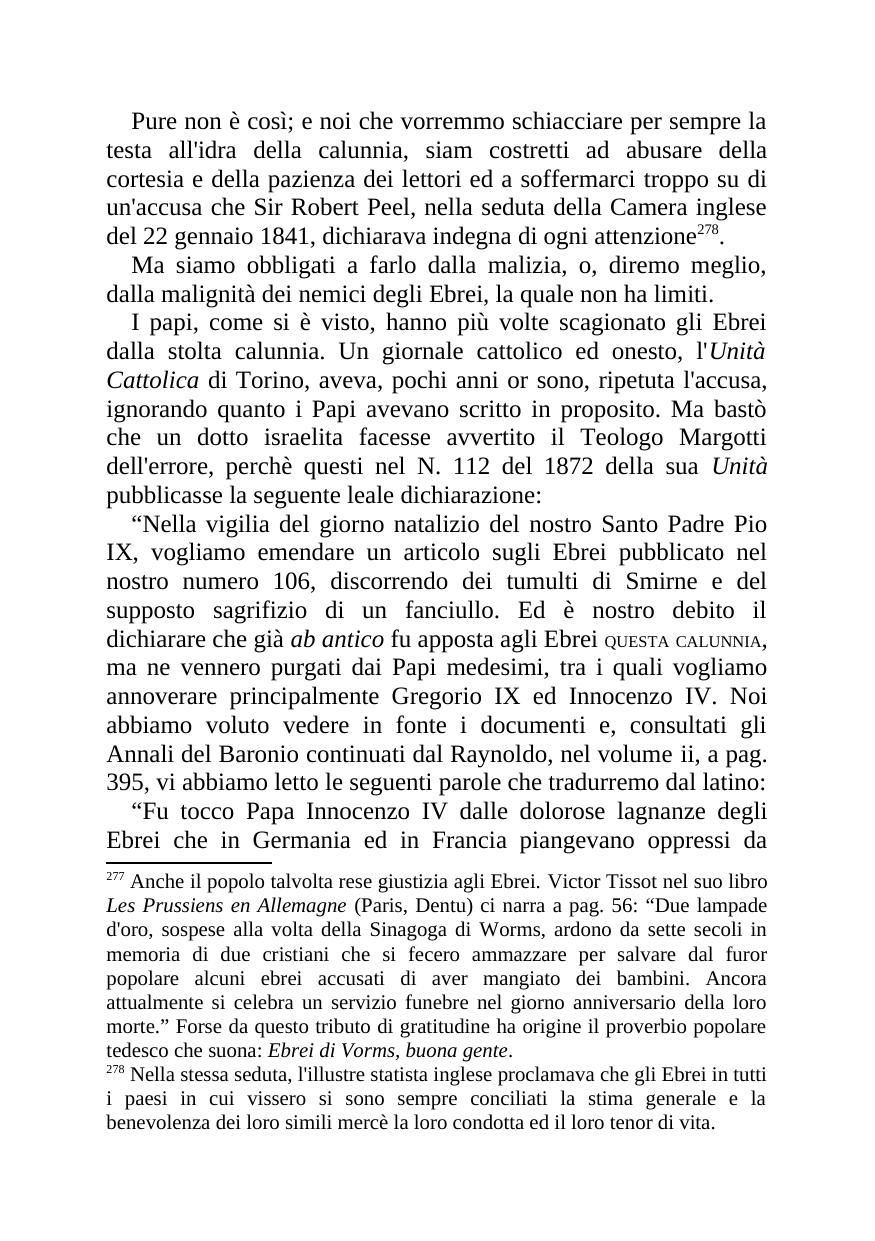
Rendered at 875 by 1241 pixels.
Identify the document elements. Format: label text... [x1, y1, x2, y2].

text Pure non è così; e noi che vorremmo schiacciare per sempre la testa all'idra della calunnia, siam costretti ad abusare della cortesia e della pazienza dei lettori ed a soffermarci troppo su di un'accusa che Sir Robert Peel, nella seduta della Camera inglese del 22 gennaio 1841, dichiarava indegna di ogni attenzione. [106, 106, 768, 250]
text Nella stessa seduta, l'illustre statista inglese proclamava che gli Ebrei in tutti i paesi in cui vissero si sono sempre conciliati la stima generale e la benevolenza dei loro simili mercè la loro condotta ed il loro tenor di vita. [106, 1062, 768, 1134]
text I papi, come si è visto, hanno più volte scagionato gli Ebrei dalla stolta calunnia. Un giornale cattolico ed onesto, l'Unità Cattolica di Torino, aveva, pochi anni or sono, ripetuta l'accusa, ignorando quanto i Papi avevano scritto in proposito. Ma bastò che un dotto israelita facesse avvertito il Teologo Margotti dell'errore, perchè questi nel N. 112 del 1872 della sua Unità pubblicasse la seguente leale dichiarazione: [106, 307, 768, 509]
text Anche il popolo talvolta rese giustizia agli Ebrei. Victor Tissot nel suo libro Les Prussiens en Allemagne (Paris, Dentu) ci narra a pag. 56: “Due lampade d'oro, sospese alla volta della Sinagoga di Worms, ardono da sette secoli in memoria di due cristiani che si fecero ammazzare per salvare dal furor popolare alcuni ebrei accusati di aver mangiato dei bambini. Ancora attualmente si celebra un servizio funebre nel giorno anniversario della loro morte.” Forse da questo tributo di gratitudine ha origine il proverbio popolare tedesco che suona: Ebrei di Vorms, buona gente. [106, 869, 768, 1062]
text “Nella vigilia del giorno natalizio del nostro Santo Padre Pio IX, vogliamo emendare un articolo sugli Ebrei pubblicato nel nostro numero 106, discorrendo dei tumulti di Smirne e del supposto sagrifizio di un fanciullo. Ed è nostro debito il dichiarare che già ab antico fu apposta agli Ebrei questa calunnia, ma ne vennero purgati dai Papi medesimi, tra i quali vogliamo annoverare principalmente Gregorio IX ed Innocenzo IV. Noi abbiamo voluto vedere in fonte i documenti e, consultati gli Annali del Baronio continuati dal Raynoldo, nel volume ii, a pag. 395, vi abbiamo letto le seguenti parole che tradurremo dal latino: [106, 509, 768, 796]
text “Fu tocco Papa Innocenzo IV dalle dolorose lagnanze degli Ebrei che in Germania ed in Francia piangevano oppressi da [106, 796, 768, 854]
text Ma siamo obbligati a farlo dalla malizia, o, diremo meglio, dalla malignità dei nemici degli Ebrei, la quale non ha limiti. [106, 250, 768, 307]
